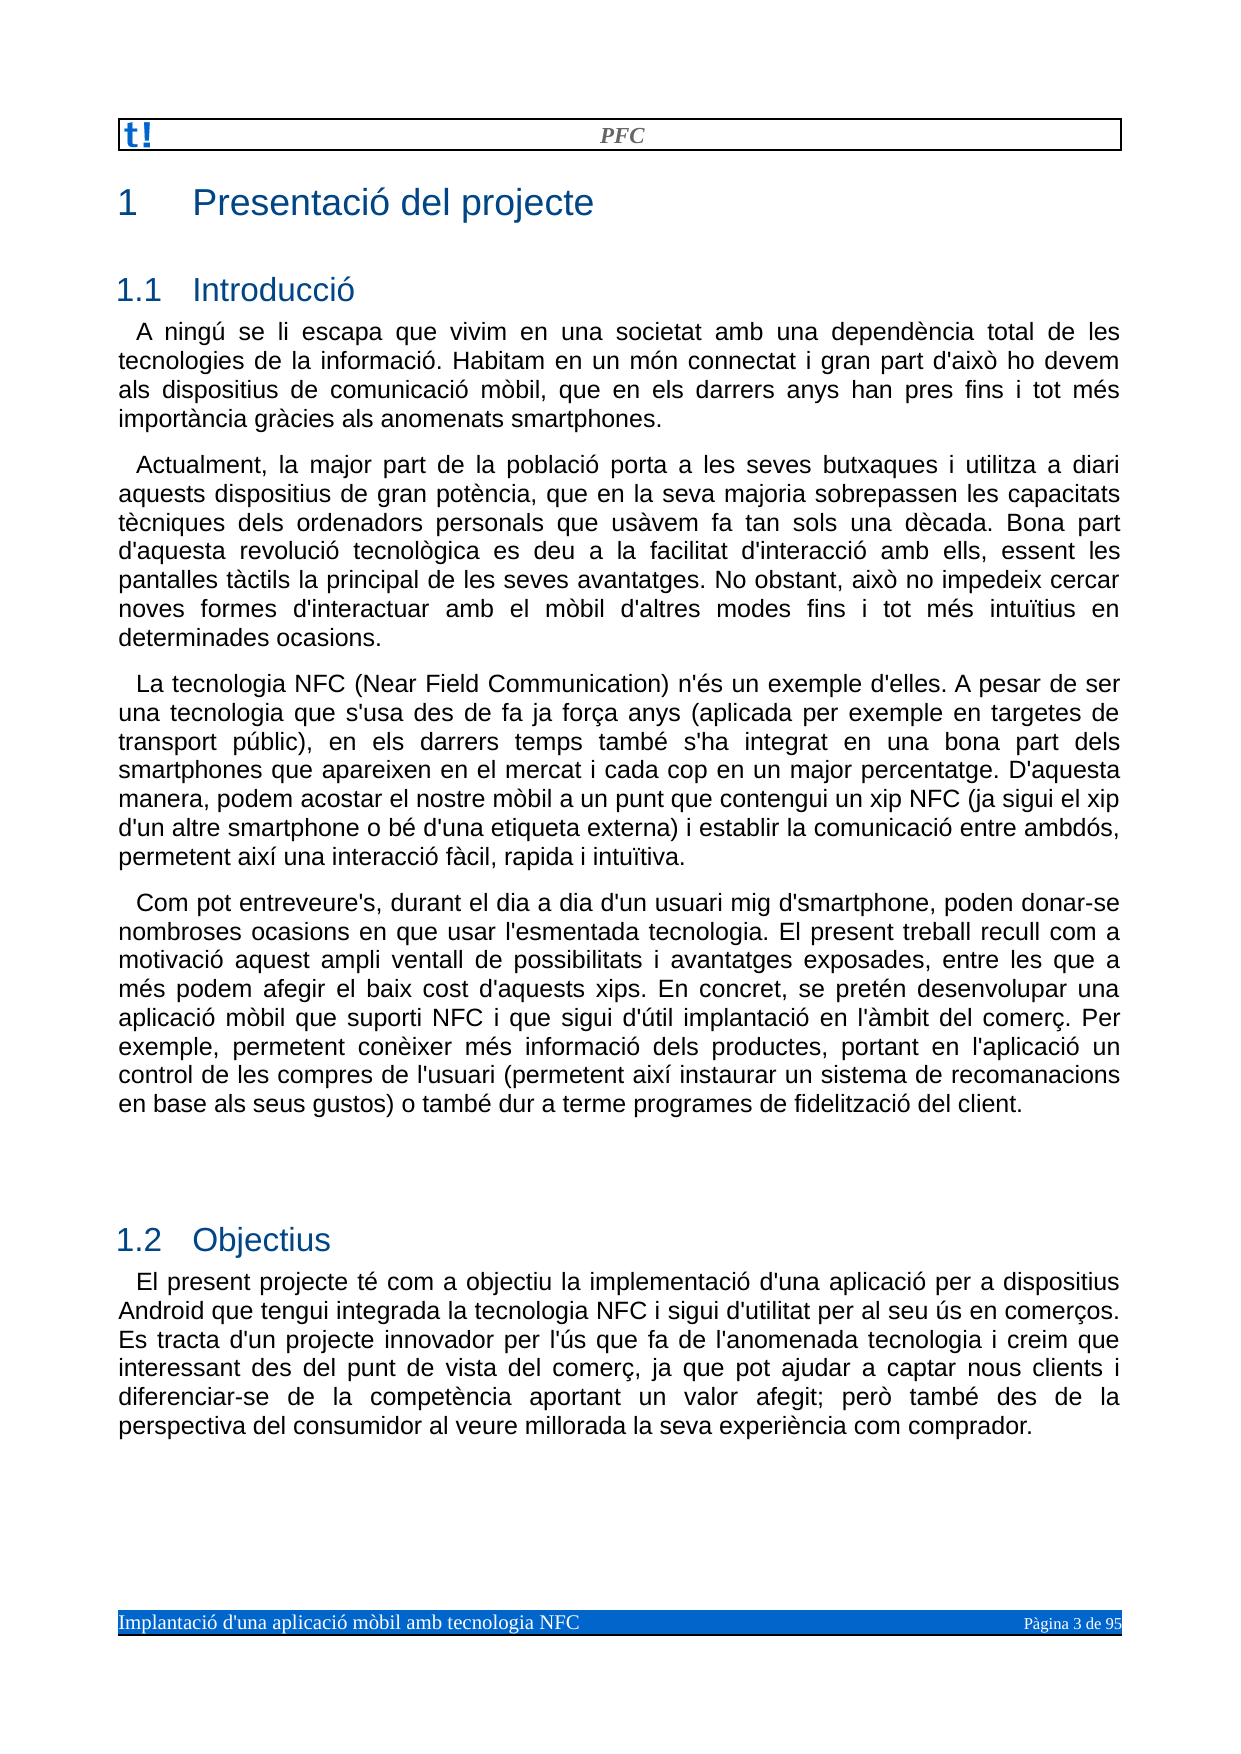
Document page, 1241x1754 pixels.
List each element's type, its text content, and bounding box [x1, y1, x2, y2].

text Com pot entreveure's, durant el dia a dia d'un usuari mig d'smartphone, poden donar-se nombroses ocasions en que usar l'esmentada tecnologia. El present treball recull com a motivació aquest ampli ventall de possibilitats i avantatges exposades, entre les que a més podem afegir el baix cost d'aquests xips. En concret, se pretén desenvolupar una aplicació mòbil que suporti NFC i que sigui d'útil implantació en l'àmbit del comerç. Per exemple, permetent conèixer més informació dels productes, portant en l'aplicació un control de les compres de l'usuari (permetent així instaurar un sistema de recomanacions en base als seus gustos) o també dur a terme programes de fidelització del client. [118, 888, 1122, 1118]
text La tecnologia NFC (Near Field Communication) n'és un exemple d'elles. A pesar de ser una tecnologia que s'usa des de fa ja força anys (aplicada per exemple en targetes de transport públic), en els darrers temps també s'ha integrat en una bona part dels smartphones que apareixen en el mercat i cada cop en un major percentatge. D'aquesta manera, podem acostar el nostre mòbil a un punt que contengui un xip NFC (ja sigui el xip d'un altre smartphone o bé d'una etiqueta externa) i establir la comunicació entre ambdós, permetent així una interacció fàcil, rapida i intuïtiva. [118, 669, 1122, 870]
text Actualment, la major part de la població porta a les seves butxaques i utilitza a diari aquests dispositius de gran potència, que en la seva majoria sobrepassen les capacitats tècniques dels ordenadors personals que usàvem fa tan sols una dècada. Bona part d'aquesta revolució tecnològica es deu a la facilitat d'interacció amb ells, essent les pantalles tàctils la principal de les seves avantatges. No obstant, això no impedeix cercar noves formes d'interactuar amb el mòbil d'altres modes fins i tot més intuïtius en determinades ocasions. [118, 450, 1122, 651]
text A ningú se li escapa que vivim en una societat amb una dependència total de les tecnologies de la informació. Habitam en un món connectat i gran part d'això ho devem als dispositius de comunicació mòbil, que en els darrers anys han pres fins i tot més importància gràcies als anomenats smartphones. [118, 317, 1122, 432]
text El present projecte té com a objectiu la implementació d'una aplicació per a dispositius Android que tengui integrada la tecnologia NFC i sigui d'utilitat per al seu ús en comerços. Es tracta d'un projecte innovador per l'ús que fa de l'anomenada tecnologia i creim que interessant des del punt de vista del comerç, ja que pot ajudar a captar nous clients i diferenciar-se de la competència aportant un valor afegit; però també des de la perspectiva del consumidor al veure millorada la seva experiència com comprador. [118, 1267, 1122, 1439]
subtitle Presentació del projecte [106, 181, 1122, 224]
subtitle Objectius [106, 1220, 1122, 1258]
picture [123, 121, 151, 148]
subtitle Introducció [106, 270, 1122, 308]
